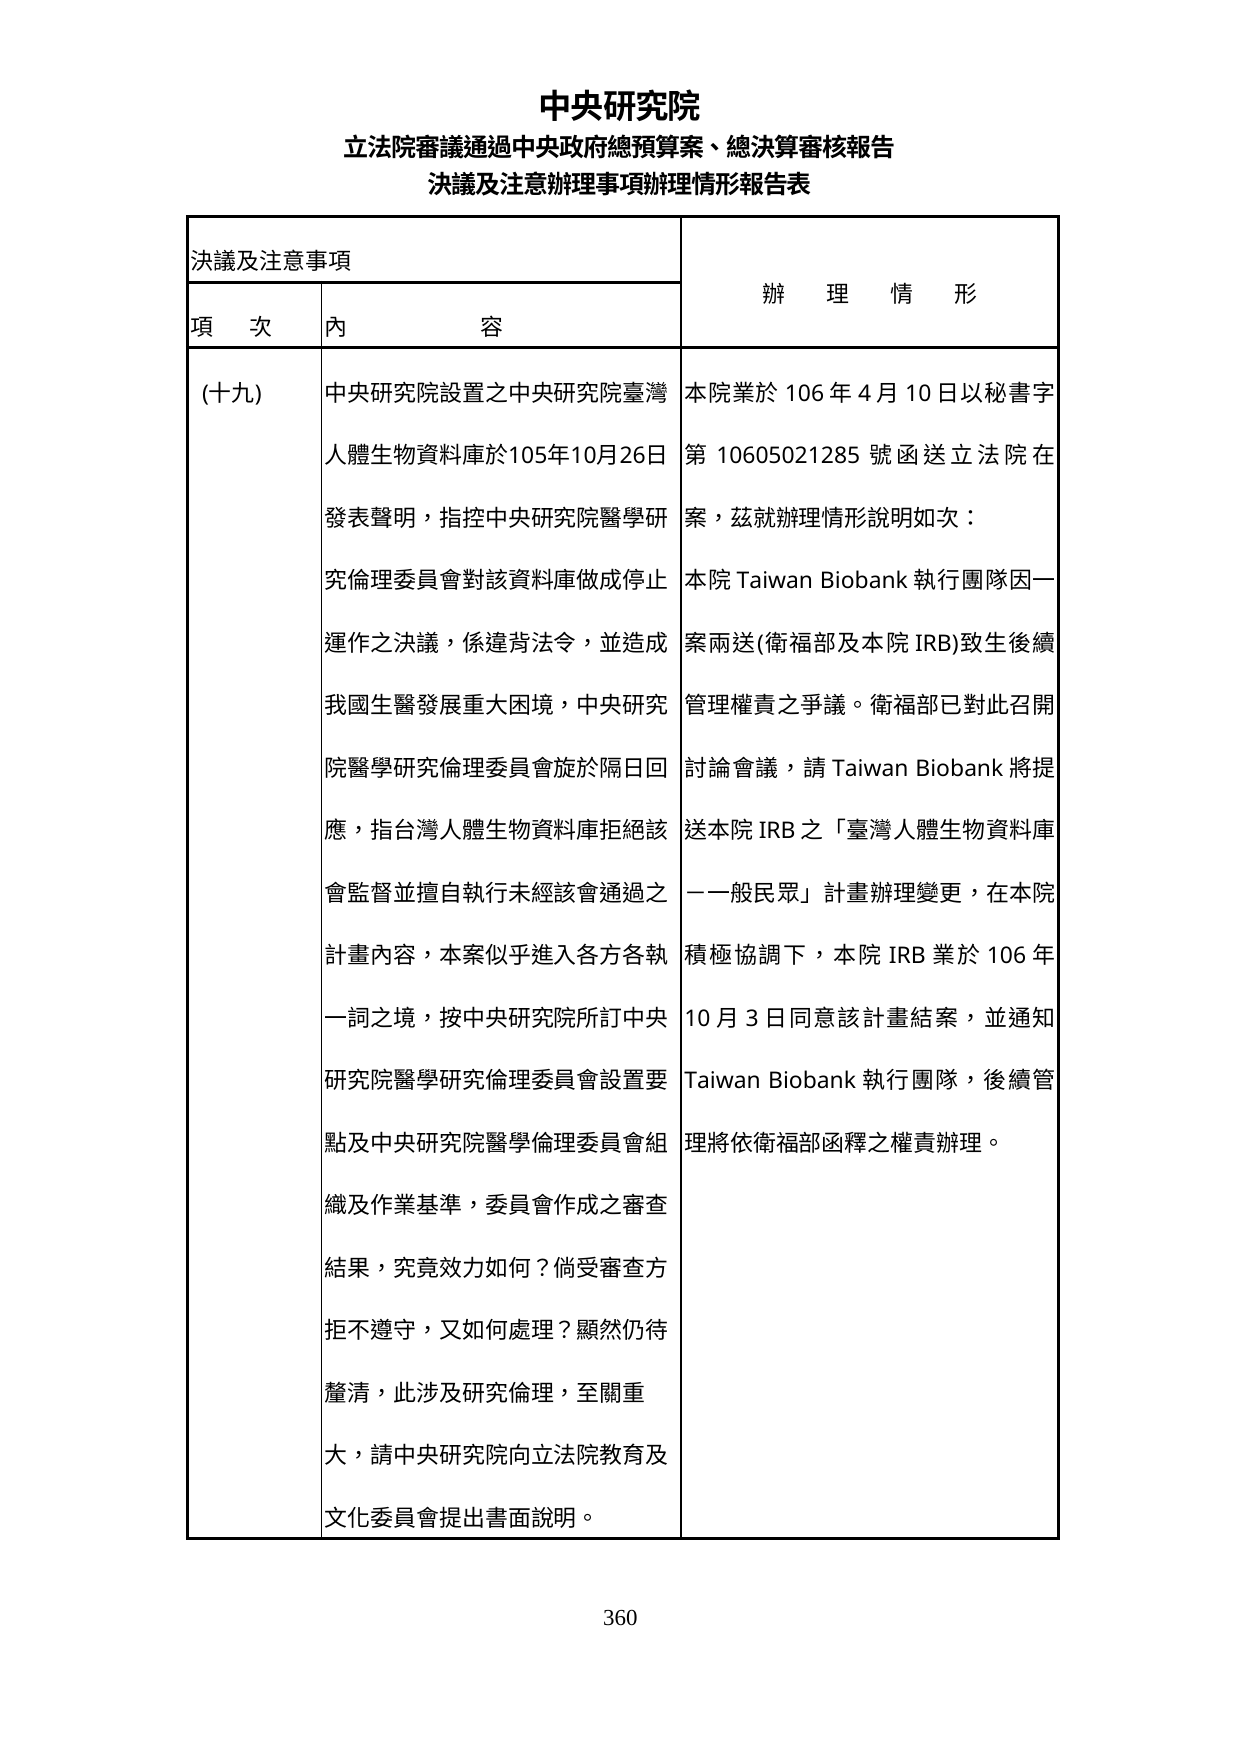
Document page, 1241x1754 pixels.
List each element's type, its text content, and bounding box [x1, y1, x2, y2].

table_cell 中央研究院設置之中央研究院臺灣人體生物資料庫於105年10月26日發表聲明，指控中央研究院醫學研究倫理委員會對該資料庫做成停止運作之決議，係違背法令，並造成我國生醫發展重大困境，中央研究院醫學研究倫理委員會旋於隔日回應，指台灣人體生物資料庫拒絕該會監督並擅自執行未經該會通過之計畫內容，本案似乎進入各方各執一詞之境，按中央研究院所訂中央研究院醫學研究倫理委員會設置要點及中央研究院醫學倫理委員會組織及作業基準，委員會作成之審查結果，究竟效力如何？倘受審查方拒不遵守，又如何處理？顯然仍待釐清，此涉及研究倫理，至關重大，請中央研究院向立法院教育及文化委員會提出書面說明。 [322, 349, 680, 1537]
table_cell 本院業於106年4月10日以秘書字第10605021285號函送立法院在案，茲就辦理情形說明如次： 本院Taiwan Biobank執行團隊因一案兩送(衛福部及本院IRB)致生後續管理權責之爭議。衛福部已對此召開討論會議，請Taiwan Biobank將提送本院IRB之「臺灣人體生物資料庫－一般民眾」計畫辦理變更，在本院積極協調下，本院IRB業於106年10月3日同意該計畫結案，並通知Taiwan Biobank執行團隊，後續管理將依衛福部函釋之權責辦理。 [682, 349, 1057, 1537]
table_cell 內 容 [322, 284, 680, 346]
table_header 決議及注意事項 [189, 218, 680, 281]
table_cell (十九) [189, 349, 321, 1537]
table_cell 項 次 [189, 284, 321, 346]
table_header 辦 理 情 形 [682, 218, 1057, 346]
